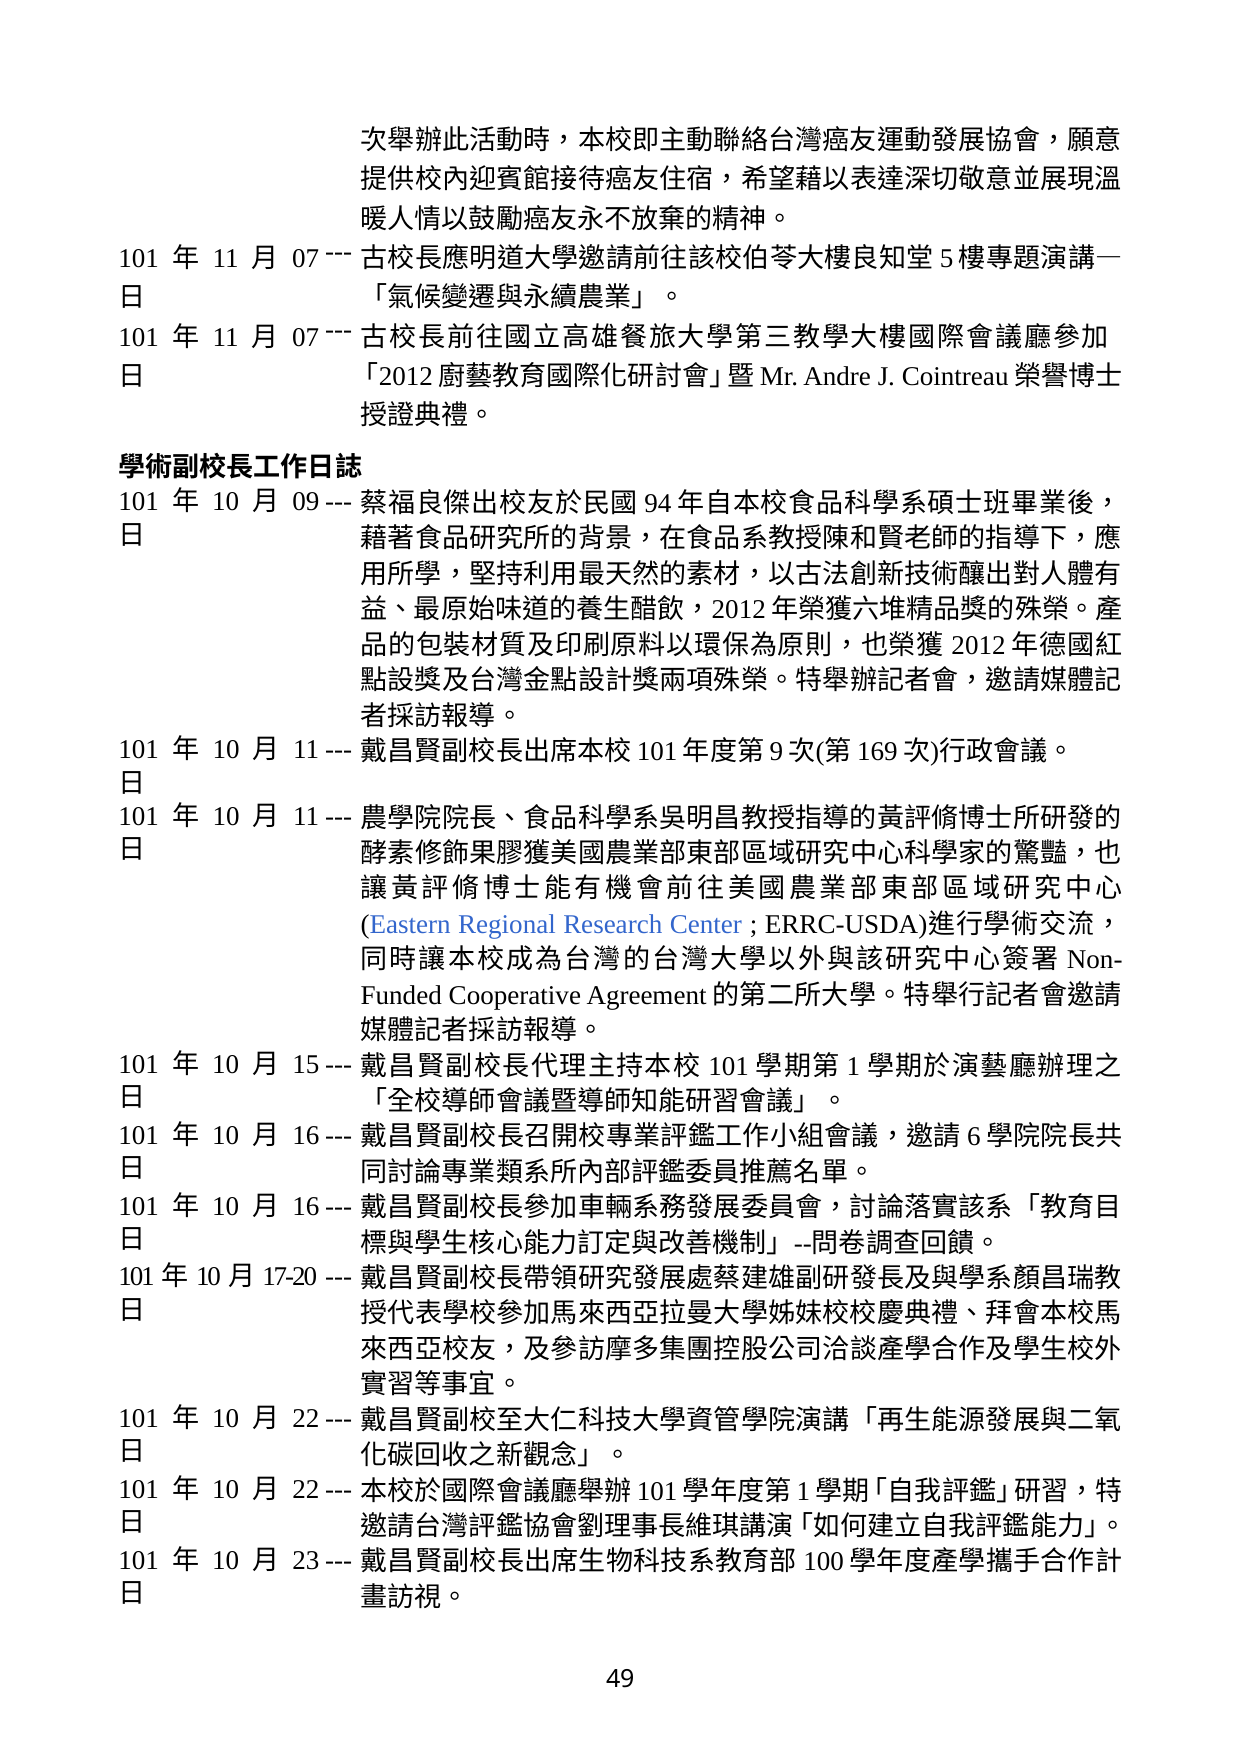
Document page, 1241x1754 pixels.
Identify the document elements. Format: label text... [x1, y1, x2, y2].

table_cell --- [322, 1472, 357, 1542]
table_cell --- [322, 1259, 357, 1401]
table_cell 101年10月11日 [115, 799, 322, 1047]
table_cell 戴昌賢副校長代理主持本校101學期第1學期於演藝廳辦理之「全校導師會議暨導師知能研習會議」。 [358, 1047, 1125, 1117]
table_cell 次舉辦此活動時，本校即主動聯絡台灣癌友運動發展協會，願意提供校內迎賓館接待癌友住宿，希望藉以表達深切敬意並展現溫暖人情以鼓勵癌友永不放棄的精神。 [358, 118, 1125, 236]
table_cell 古校長前往國立高雄餐旅大學第三教學大樓國際會議廳參加「2012廚藝教育國際化研討會」暨Mr. Andre J. Cointreau榮譽博士授證典禮。 [358, 315, 1125, 432]
table_cell 戴昌賢副校長出席本校101年度第9次(第169次)行政會議。 [358, 732, 1125, 799]
table_cell 101年11月07日 [115, 236, 322, 314]
table_cell --- [322, 315, 357, 432]
table_cell 101年10月11日 [115, 732, 322, 799]
table_cell --- [322, 1401, 357, 1472]
table_cell [115, 118, 322, 236]
table_cell --- [322, 236, 357, 314]
table_cell --- [322, 1543, 357, 1613]
table_cell 農學院院長、食品科學系吳明昌教授指導的黃評脩博士所研發的酵素修飾果膠獲美國農業部東部區域研究中心科學家的驚豔，也讓黃評脩博士能有機會前往美國農業部東部區域研究中心 (Eastern Regional Research Center ; ERRC-USDA)進行學術交流，同時讓本校成為台灣的台灣大學以外與該研究中心簽署Non-Funded Cooperative Agreement的第二所大學。特舉行記者會邀請媒體記者採訪報導。 [358, 799, 1125, 1047]
table_cell 古校長應明道大學邀請前往該校伯苓大樓良知堂5樓專題演講—「氣候變遷與永續農業」。 [358, 236, 1125, 314]
table_cell 戴昌賢副校至大仁科技大學資管學院演講「再生能源發展與二氧化碳回收之新觀念」。 [358, 1401, 1125, 1472]
table_cell 101年10月17-20日 [115, 1259, 322, 1401]
table_cell --- [322, 1118, 357, 1188]
table_cell 學術副校長工作日誌 [115, 432, 1125, 484]
table_cell --- [322, 799, 357, 1047]
table_cell 101年10月22日 [115, 1401, 322, 1472]
table_cell 戴昌賢副校長帶領研究發展處蔡建雄副研發長及與學系顏昌瑞教授代表學校參加馬來西亞拉曼大學姊妹校校慶典禮、拜會本校馬來西亞校友，及參訪摩多集團控股公司洽談產學合作及學生校外實習等事宜。 [358, 1259, 1125, 1401]
table_cell 101年11月07日 [115, 315, 322, 432]
table_cell 101年10月23日 [115, 1543, 322, 1613]
table_cell --- [322, 484, 357, 732]
table_cell 101年10月09日 [115, 484, 322, 732]
table_cell 戴昌賢副校長召開校專業評鑑工作小組會議，邀請6學院院長共同討論專業類系所內部評鑑委員推薦名單。 [358, 1118, 1125, 1188]
table_cell 戴昌賢副校長出席生物科技系教育部100學年度產學攜手合作計畫訪視。 [358, 1543, 1125, 1613]
table_cell --- [322, 118, 357, 236]
table_cell 戴昌賢副校長參加車輛系務發展委員會，討論落實該系「教育目標與學生核心能力訂定與改善機制」--問卷調查回饋。 [358, 1188, 1125, 1259]
table_cell 101年10月16日 [115, 1188, 322, 1259]
table_cell 101年10月16日 [115, 1118, 322, 1188]
table_cell 101年10月15日 [115, 1047, 322, 1117]
table_cell --- [322, 732, 357, 799]
table_cell 101年10月22日 [115, 1472, 322, 1542]
table_cell 蔡福良傑出校友於民國94年自本校食品科學系碩士班畢業後，藉著食品研究所的背景，在食品系教授陳和賢老師的指導下，應用所學，堅持利用最天然的素材，以古法創新技術釀出對人體有益、最原始味道的養生醋飲，2012年榮獲六堆精品獎的殊榮。產品的包裝材質及印刷原料以環保為原則，也榮獲2012年德國紅點設獎及台灣金點設計獎兩項殊榮。特舉辦記者會，邀請媒體記者採訪報導。 [358, 484, 1125, 732]
table_cell --- [322, 1188, 357, 1259]
table_cell 本校於國際會議廳舉辦101學年度第1學期「自我評鑑」研習，特邀請台灣評鑑協會劉理事長維琪講演「如何建立自我評鑑能力」。 [358, 1472, 1125, 1542]
table_cell --- [322, 1047, 357, 1117]
